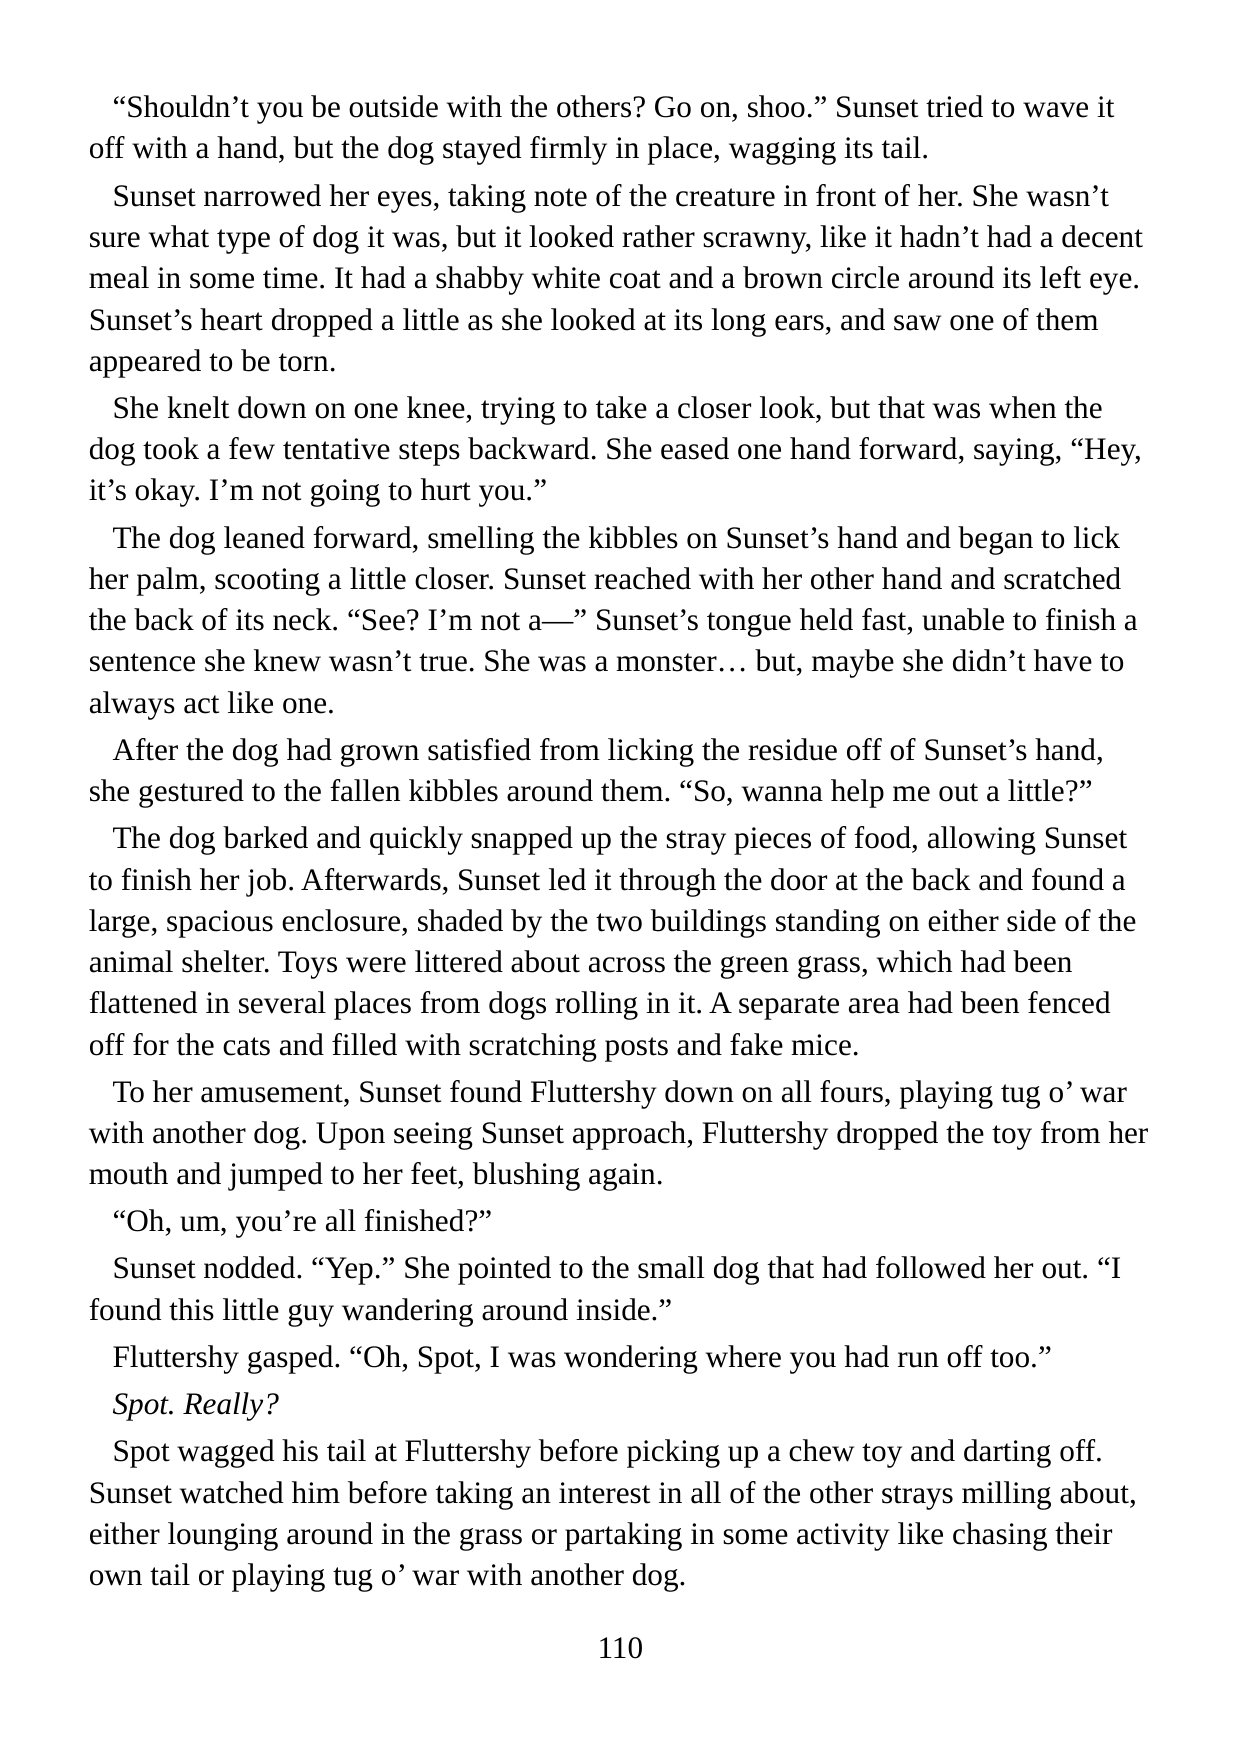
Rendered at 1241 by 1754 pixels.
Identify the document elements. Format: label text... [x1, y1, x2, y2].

text The dog leaned forward, smelling the kibbles on Sunset’s hand and began to lick her palm, scooting a little closer. Sunset reached with her other hand and scratched the back of its neck. “See? I’m not a—” Sunset’s tongue held fast, unable to finish a sentence she knew wasn’t true. She was a monster… but, maybe she didn’t have to always act like one. [88, 519, 1152, 720]
text “Oh, um, you’re all finished?” [88, 1203, 1152, 1238]
text To her amusement, Sunset found Fluttershy down on all fours, playing tug o’ war with another dog. Upon seeing Sunset approach, Fluttershy dropped the toy from her mouth and jumped to her feet, blushing again. [88, 1073, 1152, 1191]
text After the dog had grown satisfied from licking the residue off of Sunset’s hand, she gestured to the fallen kibbles around them. “So, wanna help me out a little?” [88, 731, 1152, 808]
text The dog barked and quickly snapped up the stray pieces of food, allowing Sunset to finish her job. Afterwards, Sunset led it through the door at the back and found a large, spacious enclosure, shaded by the two buildings standing on either side of the animal shelter. Toys were littered about across the green grass, which had been flattened in several places from dogs rolling in it. A separate area had been fenced off for the cats and filled with scratching posts and fake mice. [88, 819, 1152, 1062]
text Sunset nodded. “Yep.” She pointed to the small dog that had followed her out. “I found this little guy wandering around inside.” [88, 1250, 1152, 1327]
text Spot wagged his tail at Fluttershy before picking up a chew toy and darting off. Sunset watched him before taking an interest in all of the other strays milling about, either lounging around in the grass or partaking in some activity like chasing their own tail or playing tug o’ war with another dog. [88, 1433, 1152, 1592]
text She knelt down on one knee, trying to take a closer look, but that was when the dog took a few tentative steps backward. She eased one hand forward, saying, “Hey, it’s okay. I’m not going to hurt you.” [88, 389, 1152, 508]
text Fluttershy gasped. “Oh, Spot, I was wondering where you had run off too.” [88, 1338, 1152, 1374]
text Spot. Really? [88, 1385, 1152, 1421]
text Sunset narrowed her eyes, taking note of the creature in front of her. She wasn’t sure what type of dog it was, but it looked rather scrawny, like it hadn’t had a decent meal in some time. It had a shabby white coat and a brown circle around its left eye. Sunset’s heart dropped a little as she looked at its long ears, and saw one of them appeared to be torn. [88, 177, 1152, 378]
text “Shouldn’t you be outside with the others? Go on, shoo.” Sunset tried to wave it off with a hand, but the dog stayed firmly in place, wagging its tail. [88, 88, 1152, 166]
